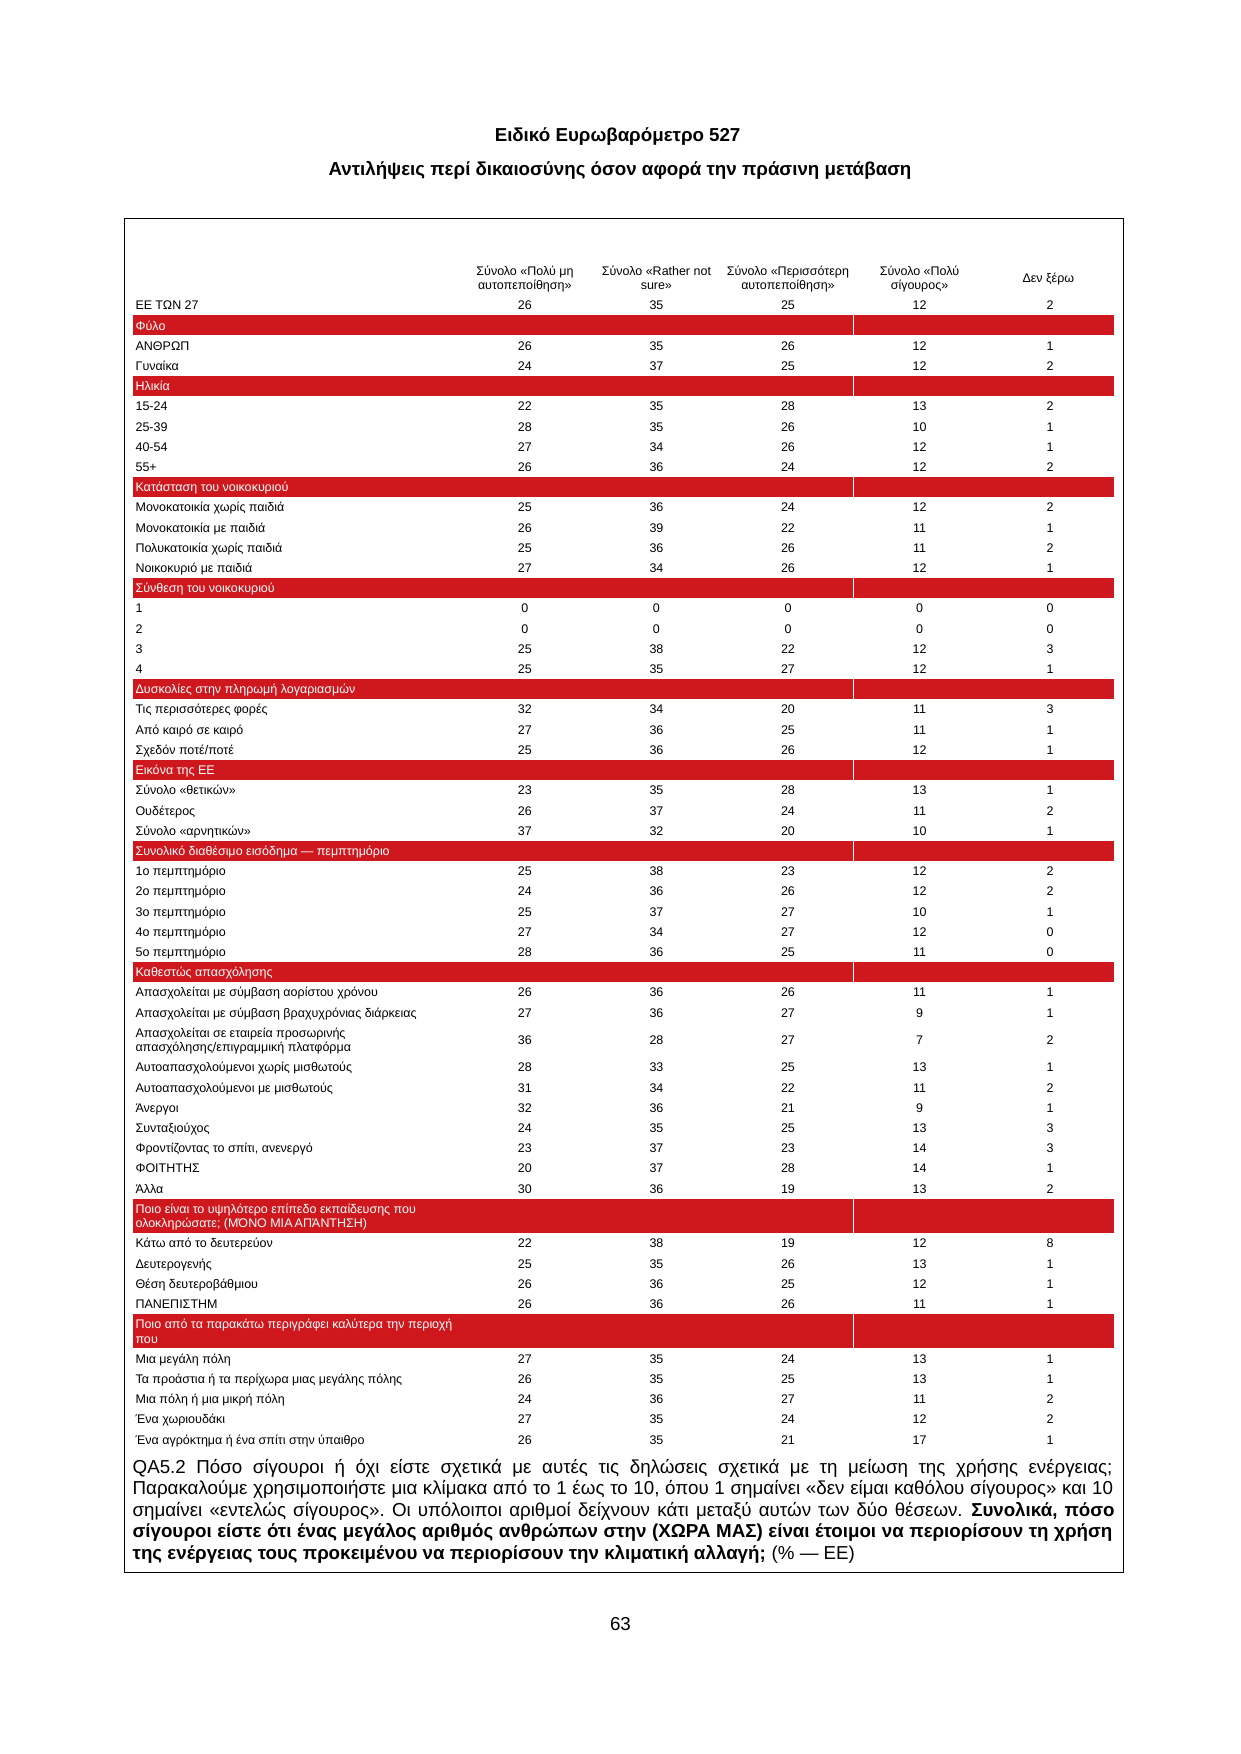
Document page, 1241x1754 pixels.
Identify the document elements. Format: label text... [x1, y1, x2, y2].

table_cell 26 [459, 295, 590, 315]
table_cell [590, 760, 722, 780]
table_cell 27 [459, 1002, 590, 1022]
table_cell 24 [722, 800, 853, 820]
table_cell 27 [459, 436, 590, 457]
table_cell 11 [854, 538, 985, 558]
table_cell 3ο πεμπτημόριο [133, 901, 459, 921]
table_cell 0 [854, 618, 985, 638]
table_cell 25 [459, 861, 590, 881]
table_cell 37 [590, 901, 722, 921]
table_cell 38 [590, 861, 722, 881]
table_cell [722, 477, 853, 497]
table_header Σύνολο «Πολύ μη αυτοπεποίθηση» [459, 260, 590, 295]
table_cell 12 [854, 861, 985, 881]
table_cell 23 [459, 1138, 590, 1158]
table_cell 2 [985, 538, 1114, 558]
table_cell 12 [854, 1233, 985, 1253]
table_cell 11 [854, 1389, 985, 1409]
table_cell 2 [985, 1077, 1114, 1097]
table_cell 19 [722, 1178, 853, 1198]
table_cell 12 [854, 740, 985, 760]
table_cell 1 [985, 436, 1114, 457]
table_cell 8 [985, 1233, 1114, 1253]
table_cell 34 [590, 436, 722, 457]
table_cell 26 [459, 517, 590, 537]
table_cell 28 [722, 1158, 853, 1178]
table_cell 1 [985, 517, 1114, 537]
table_cell 32 [590, 820, 722, 841]
table_cell 35 [590, 396, 722, 416]
table_cell 40-54 [133, 436, 459, 457]
table_cell Σύνολο «αρνητικών» [133, 820, 459, 841]
table_cell 27 [459, 1409, 590, 1429]
table_cell 24 [722, 1349, 853, 1369]
table_cell 26 [459, 335, 590, 356]
table_cell Εικόνα της ΕΕ [133, 760, 459, 780]
table_cell Γυναίκα [133, 356, 459, 376]
table_cell 35 [590, 1409, 722, 1429]
table_cell 1 [985, 1429, 1114, 1449]
table_cell 37 [590, 1138, 722, 1158]
table_cell 2 [985, 1023, 1114, 1057]
table_cell 22 [722, 517, 853, 537]
table_cell 24 [722, 497, 853, 517]
table_cell 0 [985, 618, 1114, 638]
table_cell [722, 315, 853, 335]
table_cell 21 [722, 1429, 853, 1449]
table_cell 26 [722, 881, 853, 901]
table_cell [722, 376, 853, 396]
table_cell [459, 962, 590, 982]
table_header Σύνολο «Rather not sure» [590, 260, 722, 295]
table_cell 35 [590, 416, 722, 436]
table_cell 0 [459, 598, 590, 618]
table_cell 26 [459, 800, 590, 820]
table_cell [459, 315, 590, 335]
table_cell 3 [985, 1118, 1114, 1138]
table_cell Κάτω από το δευτερεύον [133, 1233, 459, 1253]
table_cell 12 [854, 335, 985, 356]
table_cell 1 [985, 1369, 1114, 1389]
table_cell 34 [590, 558, 722, 578]
table_cell 1 [985, 659, 1114, 679]
table_cell 1 [985, 335, 1114, 356]
table_cell Αυτοαπασχολούμενοι με μισθωτούς [133, 1077, 459, 1097]
table_cell 22 [722, 639, 853, 659]
table_cell 1 [985, 982, 1114, 1002]
table_cell [985, 1314, 1114, 1348]
table_cell 24 [459, 1389, 590, 1409]
table_cell ΠΑΝΕΠΙΣΤΗΜ [133, 1294, 459, 1314]
table_cell Ουδέτερος [133, 800, 459, 820]
table_cell Κατάσταση του νοικοκυριού [133, 477, 459, 497]
table_cell Άλλα [133, 1178, 459, 1198]
table_cell 1 [985, 1294, 1114, 1314]
table_cell 35 [590, 1429, 722, 1449]
table_cell 38 [590, 1233, 722, 1253]
table_cell 28 [459, 1057, 590, 1077]
table_cell 1 [985, 1253, 1114, 1273]
table_cell 26 [722, 1253, 853, 1273]
table_cell 24 [459, 356, 590, 376]
table_cell 25 [459, 659, 590, 679]
table_cell Ένα αγρόκτημα ή ένα σπίτι στην ύπαιθρο [133, 1429, 459, 1449]
table_cell ΑΝΘΡΩΠ [133, 335, 459, 356]
table_cell Απασχολείται με σύμβαση αορίστου χρόνου [133, 982, 459, 1002]
table_cell 25 [459, 639, 590, 659]
table_cell 0 [854, 598, 985, 618]
table_cell 35 [590, 335, 722, 356]
table_cell Μια πόλη ή μια μικρή πόλη [133, 1389, 459, 1409]
table_cell 36 [590, 942, 722, 962]
table_header Σύνολο «Περισσότερη αυτοπεποίθηση» [722, 260, 853, 295]
table_cell Άνεργοι [133, 1098, 459, 1118]
table_cell 3 [985, 1138, 1114, 1158]
table_cell Φύλο [133, 315, 459, 335]
table_cell Ποιο από τα παρακάτω περιγράφει καλύτερα την περιοχή που [133, 1314, 459, 1348]
table_cell [722, 841, 853, 861]
table_cell 12 [854, 881, 985, 901]
table_cell [459, 841, 590, 861]
table_cell Μια μεγάλη πόλη [133, 1349, 459, 1369]
table_cell 0 [985, 921, 1114, 942]
table_cell 11 [854, 982, 985, 1002]
table_cell 4 [133, 659, 459, 679]
table_cell 10 [854, 820, 985, 841]
table_cell 3 [133, 639, 459, 659]
table_cell [590, 679, 722, 699]
table_cell 12 [854, 295, 985, 315]
table_cell [854, 1199, 985, 1233]
table_cell ΕΕ ΤΩΝ 27 [133, 295, 459, 315]
table_cell 36 [590, 457, 722, 477]
table_cell 12 [854, 558, 985, 578]
table_cell Πολυκατοικία χωρίς παιδιά [133, 538, 459, 558]
table_cell Ηλικία [133, 376, 459, 396]
table_cell 27 [722, 921, 853, 942]
table_cell 27 [722, 1389, 853, 1409]
table_cell 22 [459, 1233, 590, 1253]
table_cell 23 [722, 1138, 853, 1158]
table_cell 13 [854, 1253, 985, 1273]
table_cell 12 [854, 1274, 985, 1294]
table_cell 39 [590, 517, 722, 537]
table_cell 1 [985, 719, 1114, 739]
table_cell 25 [459, 740, 590, 760]
table_cell 25 [459, 538, 590, 558]
table_cell 37 [590, 800, 722, 820]
table_cell 13 [854, 780, 985, 800]
table_cell [854, 962, 985, 982]
table_cell 20 [722, 699, 853, 719]
table_cell 3 [985, 639, 1114, 659]
table_cell 13 [854, 1057, 985, 1077]
table_cell 13 [854, 1369, 985, 1389]
table_cell 26 [459, 1294, 590, 1314]
table_cell 12 [854, 1409, 985, 1429]
table_cell 36 [590, 1274, 722, 1294]
table_cell 26 [722, 436, 853, 457]
table_cell [985, 1199, 1114, 1233]
table_cell Δευτερογενής [133, 1253, 459, 1273]
table_cell 27 [459, 558, 590, 578]
table_cell 24 [459, 881, 590, 901]
table_cell 2 [133, 618, 459, 638]
table_cell Απασχολείται σε εταιρεία προσωρινής απασχόλησης/επιγραμμική πλατφόρμα [133, 1023, 459, 1057]
table_cell 35 [590, 295, 722, 315]
table_cell [590, 1314, 722, 1348]
table_cell 24 [722, 1409, 853, 1429]
table_cell 36 [590, 1002, 722, 1022]
table_cell [590, 376, 722, 396]
table_cell 11 [854, 1294, 985, 1314]
table_cell Καθεστώς απασχόλησης [133, 962, 459, 982]
table_cell 36 [590, 719, 722, 739]
table_cell 25 [459, 1253, 590, 1273]
table_cell 23 [459, 780, 590, 800]
table_cell 28 [722, 780, 853, 800]
table_cell Σχεδόν ποτέ/ποτέ [133, 740, 459, 760]
table_cell 26 [459, 457, 590, 477]
table_cell 36 [459, 1023, 590, 1057]
table_cell [459, 578, 590, 598]
table_cell 14 [854, 1138, 985, 1158]
table_cell 2 [985, 497, 1114, 517]
table_cell 12 [854, 921, 985, 942]
table_cell 11 [854, 719, 985, 739]
table_cell 1 [133, 598, 459, 618]
table_cell 37 [590, 1158, 722, 1178]
table_cell 34 [590, 1077, 722, 1097]
table_cell [590, 315, 722, 335]
table_cell 11 [854, 699, 985, 719]
table_cell Σύνολο «θετικών» [133, 780, 459, 800]
table_cell 13 [854, 1178, 985, 1198]
table_cell 32 [459, 699, 590, 719]
table_cell [854, 841, 985, 861]
table_cell 35 [590, 1369, 722, 1389]
table_cell 25 [722, 719, 853, 739]
table_cell 0 [459, 618, 590, 638]
table_cell 11 [854, 800, 985, 820]
table_cell 25 [722, 295, 853, 315]
table_cell 0 [590, 598, 722, 618]
table_cell 2 [985, 1389, 1114, 1409]
table_cell 13 [854, 396, 985, 416]
table_cell [854, 679, 985, 699]
table_cell 25 [459, 901, 590, 921]
table_cell 26 [722, 335, 853, 356]
table_cell 26 [459, 1274, 590, 1294]
table_cell 27 [722, 1023, 853, 1057]
table_cell 38 [590, 639, 722, 659]
table_cell [459, 1314, 590, 1348]
table_cell 35 [590, 1118, 722, 1138]
table_cell 12 [854, 457, 985, 477]
table_cell 35 [590, 1253, 722, 1273]
table_cell [854, 315, 985, 335]
table_cell Συνολικό διαθέσιμο εισόδημα — πεμπτημόριο [133, 841, 459, 861]
table_cell [722, 1314, 853, 1348]
table_cell 25 [722, 1369, 853, 1389]
table_cell 10 [854, 901, 985, 921]
table_header Δεν ξέρω [985, 260, 1114, 295]
table_cell 28 [590, 1023, 722, 1057]
table_cell Τα προάστια ή τα περίχωρα μιας μεγάλης πόλης [133, 1369, 459, 1389]
table_cell [854, 760, 985, 780]
table_cell 4ο πεμπτημόριο [133, 921, 459, 942]
table_cell 36 [590, 1178, 722, 1198]
table_cell [590, 962, 722, 982]
table_cell [985, 962, 1114, 982]
table_cell 28 [459, 416, 590, 436]
table_cell 30 [459, 1178, 590, 1198]
table_cell 37 [459, 820, 590, 841]
table_cell 9 [854, 1002, 985, 1022]
table_cell [985, 578, 1114, 598]
table_cell Από καιρό σε καιρό [133, 719, 459, 739]
table_cell [985, 477, 1114, 497]
table_cell 2 [985, 1409, 1114, 1429]
table_cell [459, 1199, 590, 1233]
table_cell 28 [459, 942, 590, 962]
table_cell 32 [459, 1098, 590, 1118]
table_cell Ένα χωριουδάκι [133, 1409, 459, 1429]
table_cell 25 [459, 497, 590, 517]
table_cell 35 [590, 659, 722, 679]
table_cell Φροντίζοντας το σπίτι, ανενεργό [133, 1138, 459, 1158]
table_cell [459, 376, 590, 396]
table_cell 36 [590, 538, 722, 558]
table_cell 26 [722, 740, 853, 760]
table_cell 21 [722, 1098, 853, 1118]
table_cell 26 [722, 1294, 853, 1314]
table_cell 2 [985, 861, 1114, 881]
table_cell 37 [590, 356, 722, 376]
table_cell 19 [722, 1233, 853, 1253]
table_cell Μονοκατοικία χωρίς παιδιά [133, 497, 459, 517]
table_cell 26 [459, 1369, 590, 1389]
table_cell 3 [985, 699, 1114, 719]
table_cell 11 [854, 517, 985, 537]
table_cell [722, 578, 853, 598]
table_cell 2 [985, 295, 1114, 315]
table_cell 36 [590, 1294, 722, 1314]
table_cell 35 [590, 1349, 722, 1369]
table_cell 22 [459, 396, 590, 416]
table_cell 2 [985, 396, 1114, 416]
table_cell 25 [722, 1057, 853, 1077]
table_cell [590, 1199, 722, 1233]
table_cell 23 [722, 861, 853, 881]
table_cell 1 [985, 1002, 1114, 1022]
table_cell Απασχολείται με σύμβαση βραχυχρόνιας διάρκειας [133, 1002, 459, 1022]
table_cell [459, 760, 590, 780]
table_cell 27 [459, 921, 590, 942]
table_cell 36 [590, 881, 722, 901]
table_cell Τις περισσότερες φορές [133, 699, 459, 719]
table_cell 36 [590, 740, 722, 760]
table_cell Σύνθεση του νοικοκυριού [133, 578, 459, 598]
table_cell Θέση δευτεροβάθμιου [133, 1274, 459, 1294]
table_cell 26 [722, 558, 853, 578]
table_cell 34 [590, 699, 722, 719]
table_cell 25 [722, 942, 853, 962]
table_cell 1 [985, 416, 1114, 436]
table_cell [590, 477, 722, 497]
table_cell 33 [590, 1057, 722, 1077]
table_cell 36 [590, 497, 722, 517]
table_header [133, 260, 459, 295]
table_cell 10 [854, 416, 985, 436]
table_cell 1 [985, 820, 1114, 841]
table_cell 0 [985, 942, 1114, 962]
table_cell 0 [590, 618, 722, 638]
table_cell 12 [854, 639, 985, 659]
table_cell 31 [459, 1077, 590, 1097]
table_cell 1 [985, 1158, 1114, 1178]
table_cell 34 [590, 921, 722, 942]
table_cell 12 [854, 436, 985, 457]
table_cell 20 [459, 1158, 590, 1178]
table_cell [985, 841, 1114, 861]
table_cell 12 [854, 356, 985, 376]
table_cell 2 [985, 1178, 1114, 1198]
table_cell [985, 760, 1114, 780]
table_cell 25-39 [133, 416, 459, 436]
table_cell [459, 679, 590, 699]
table_cell [590, 841, 722, 861]
table_cell 1 [985, 1274, 1114, 1294]
table_cell 1 [985, 1349, 1114, 1369]
table_cell 36 [590, 982, 722, 1002]
table_cell ΦΟΙΤΗΤΗΣ [133, 1158, 459, 1178]
table_cell Μονοκατοικία με παιδιά [133, 517, 459, 537]
table_cell Συνταξιούχος [133, 1118, 459, 1138]
table_cell [722, 679, 853, 699]
table_cell Νοικοκυριό με παιδιά [133, 558, 459, 578]
table_cell 12 [854, 659, 985, 679]
table_cell [985, 679, 1114, 699]
table_cell Ποιο είναι το υψηλότερο επίπεδο εκπαίδευσης που ολοκληρώσατε; (ΜΌΝΟ ΜΙΑ ΑΠΆΝΤΗΣΗ) [133, 1199, 459, 1233]
table_cell [590, 578, 722, 598]
table_cell 15-24 [133, 396, 459, 416]
table_cell 14 [854, 1158, 985, 1178]
table_cell 0 [722, 598, 853, 618]
table_cell 2 [985, 356, 1114, 376]
table_cell [854, 1314, 985, 1348]
table_cell 13 [854, 1349, 985, 1369]
table_cell 1 [985, 740, 1114, 760]
table_cell 2ο πεμπτημόριο [133, 881, 459, 901]
table_cell [985, 315, 1114, 335]
table_cell 11 [854, 942, 985, 962]
table_cell 9 [854, 1098, 985, 1118]
table_cell Δυσκολίες στην πληρωμή λογαριασμών [133, 679, 459, 699]
table_cell [854, 477, 985, 497]
table_cell 24 [722, 457, 853, 477]
table_cell 1ο πεμπτημόριο [133, 861, 459, 881]
table_cell 17 [854, 1429, 985, 1449]
table_cell 26 [459, 982, 590, 1002]
table_cell [459, 477, 590, 497]
text QA5.2 Πόσο σίγουροι ή όχι είστε σχετικά με αυτές τις δηλώσεις σχετικά με τη μείωση της χρήσης ενέργειας; Παρακαλούμε χρησιμοποιήστε μια κλίμακα από το 1 έως το 10, όπου 1 σημαίνει «δεν είμαι καθόλου σίγουρος» και 10 σημαίνει «εντελώς σίγουρος». Οι υπόλοιποι αριθμοί δείχνουν κάτι μεταξύ αυτών των δύο θέσεων. Συνολικά, πόσο σίγουροι είστε ότι ένας μεγάλος αριθμός ανθρώπων στην (ΧΩΡΑ ΜΑΣ) είναι έτοιμοι να περιορίσουν τη χρήση της ενέργειας τους προκειμένου να περιορίσουν την κλιματική αλλαγή; (% — ΕΕ) [132, 1456, 1114, 1563]
table_cell 20 [722, 820, 853, 841]
table_cell [854, 578, 985, 598]
table_cell 36 [590, 1098, 722, 1118]
table_cell 2 [985, 457, 1114, 477]
table_cell [854, 376, 985, 396]
table_cell 27 [722, 1002, 853, 1022]
table_cell [722, 760, 853, 780]
table_cell 26 [459, 1429, 590, 1449]
table_cell [985, 376, 1114, 396]
table_cell 1 [985, 901, 1114, 921]
table_cell 35 [590, 780, 722, 800]
table_cell 7 [854, 1023, 985, 1057]
table_cell 1 [985, 780, 1114, 800]
table_cell 5ο πεμπτημόριο [133, 942, 459, 962]
table_cell 1 [985, 1098, 1114, 1118]
table_cell 11 [854, 1077, 985, 1097]
table_cell Αυτοαπασχολούμενοι χωρίς μισθωτούς [133, 1057, 459, 1077]
table_cell 55+ [133, 457, 459, 477]
table_cell 25 [722, 1118, 853, 1138]
table_cell 13 [854, 1118, 985, 1138]
table_cell [722, 1199, 853, 1233]
table_cell 26 [722, 416, 853, 436]
table_cell 0 [985, 598, 1114, 618]
table_cell 1 [985, 1057, 1114, 1077]
table_cell 0 [722, 618, 853, 638]
table_cell [722, 962, 853, 982]
table_cell 27 [459, 719, 590, 739]
table_cell 2 [985, 881, 1114, 901]
table_header Σύνολο «Πολύ σίγουρος» [854, 260, 985, 295]
table_cell 28 [722, 396, 853, 416]
table_cell 25 [722, 356, 853, 376]
table_cell 26 [722, 538, 853, 558]
table_cell 27 [722, 901, 853, 921]
table_cell 24 [459, 1118, 590, 1138]
table_cell 27 [459, 1349, 590, 1369]
table_cell 36 [590, 1389, 722, 1409]
table_cell 25 [722, 1274, 853, 1294]
table_cell 12 [854, 497, 985, 517]
table_cell 1 [985, 558, 1114, 578]
table_cell 2 [985, 800, 1114, 820]
table_cell 27 [722, 659, 853, 679]
table_cell 26 [722, 982, 853, 1002]
table_cell 22 [722, 1077, 853, 1097]
